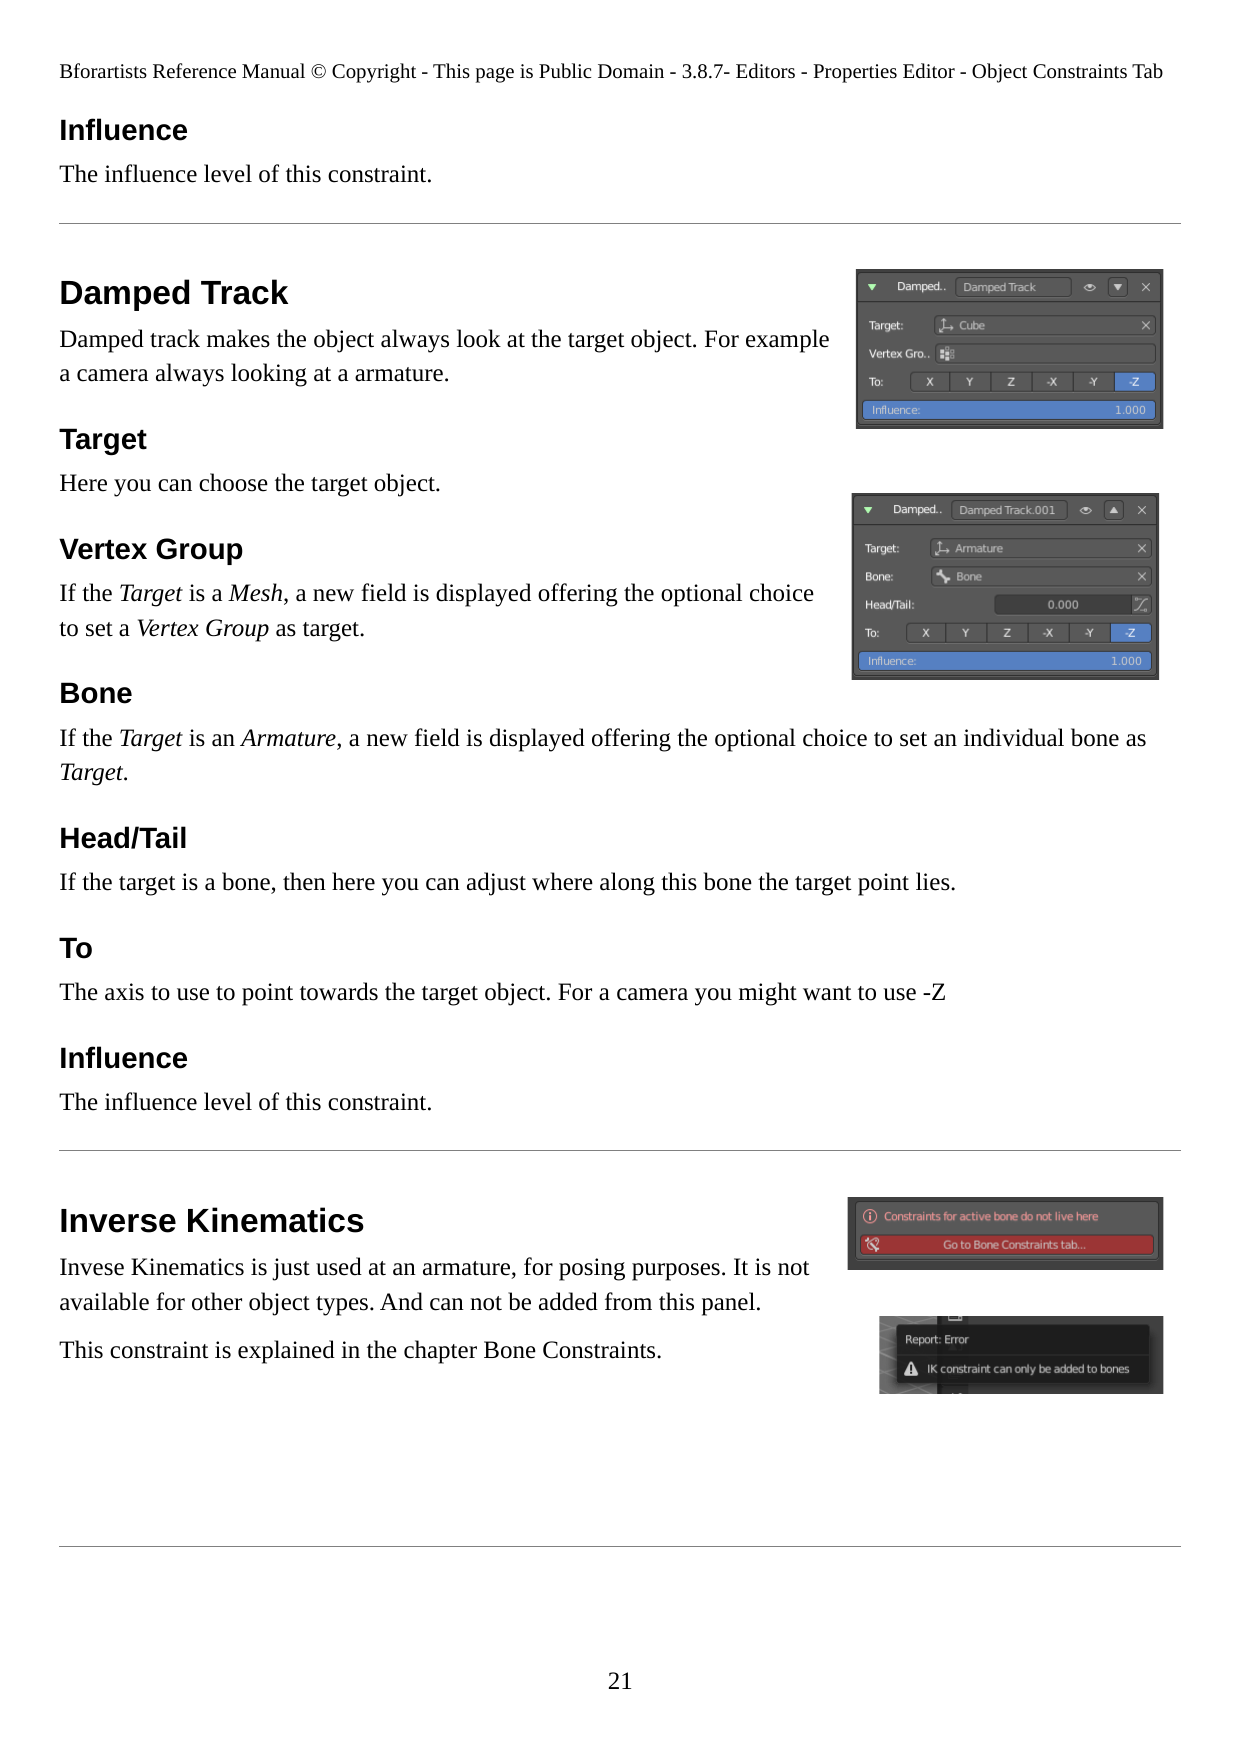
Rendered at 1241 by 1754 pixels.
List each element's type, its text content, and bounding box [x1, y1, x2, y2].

subtitle Damped Track [59, 273, 855, 312]
text The influence level of this constraint. [59, 1087, 1181, 1116]
text If the target is a bone, then here you can adjust where along this bone the target point lies. [59, 867, 1181, 896]
subtitle Inverse Kinematics [59, 1201, 847, 1239]
text Invese Kinematics is just used at an armature, for posing purposes. It is not available for other object types. And can not be added from this panel. [59, 1252, 1181, 1315]
subtitle Influence [59, 1041, 1181, 1074]
subtitle To [59, 931, 1181, 964]
text Here you can choose the target object. [59, 468, 1181, 497]
text This constraint is explained in the chapter Bone Constraints. [59, 1336, 879, 1364]
picture [851, 493, 1160, 680]
picture [879, 1316, 1164, 1394]
text Damped track makes the object always look at the target object. For example a camera always looking at a armature. [59, 324, 855, 387]
text If the Target is a Mesh, a new field is displayed offering the optional choice to set a Vertex Group as target. [59, 578, 851, 642]
subtitle [1160, 532, 1181, 566]
text The axis to use to point towards the target object. For a camera you might want to use -Z [59, 977, 1181, 1006]
subtitle [1164, 273, 1181, 312]
subtitle Target [59, 422, 1181, 456]
subtitle Head/Tail [59, 821, 1181, 854]
subtitle Vertex Group [59, 532, 851, 566]
subtitle Bone [59, 676, 1181, 710]
subtitle [1164, 1201, 1181, 1239]
text The influence level of this constraint. [59, 159, 1181, 188]
subtitle Influence [59, 113, 1181, 146]
picture [855, 269, 1164, 429]
text If the Target is an Armature, a new field is displayed offering the optional choice to set an individual bone as Target. [59, 723, 1181, 786]
picture [847, 1197, 1164, 1270]
